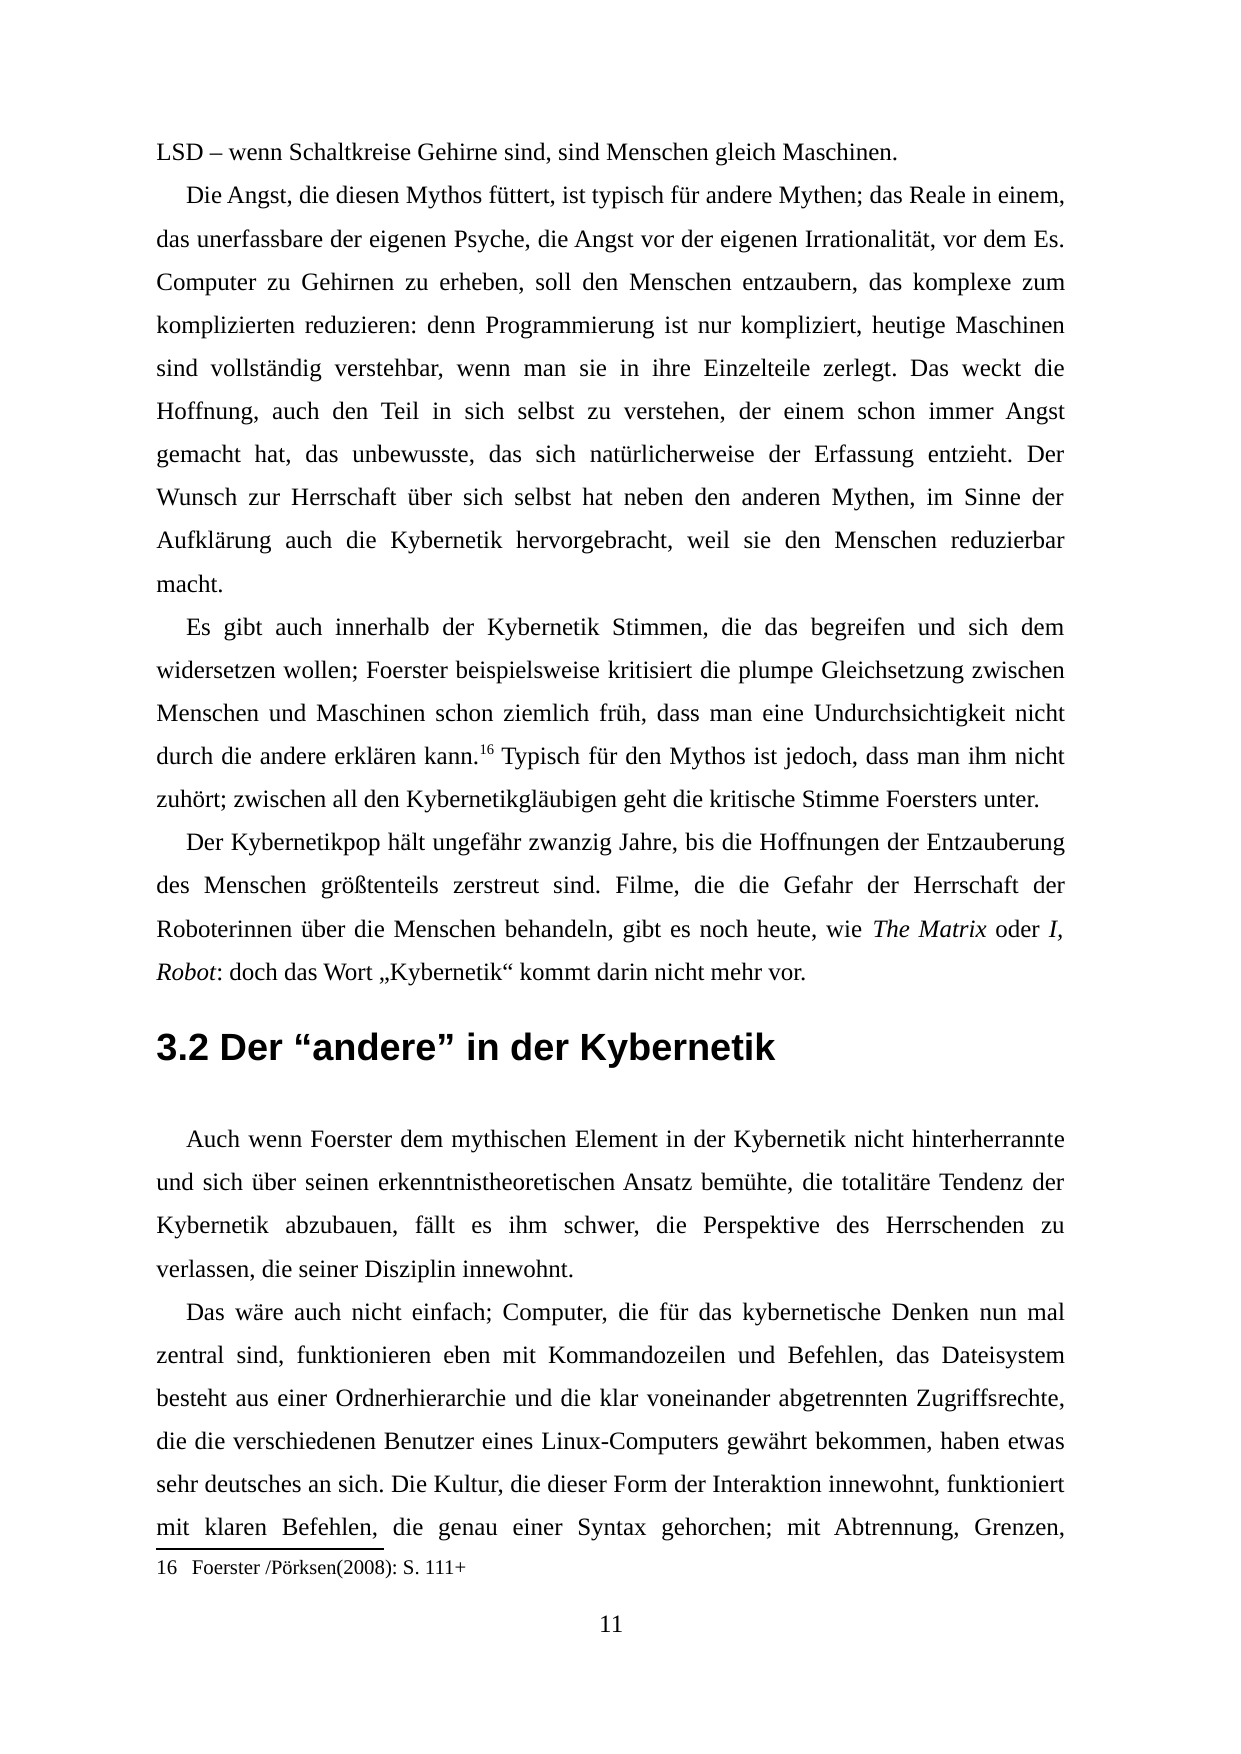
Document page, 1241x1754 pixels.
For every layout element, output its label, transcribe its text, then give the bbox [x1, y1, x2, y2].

text Das wäre auch nicht einfach; Computer, die für das kybernetische Denken nun mal zentral sind, funktionieren eben mit Kommandozeilen und Befehlen, das Dateisystem besteht aus einer Ordnerhierarchie und die klar voneinander abgetrennten Zugriffsrechte, die die verschiedenen Benutzer eines Linux-Computers gewährt bekommen, haben etwas sehr deutsches an sich. Die Kultur, die dieser Form der Interaktion innewohnt, funktioniert mit klaren Befehlen, die genau einer Syntax gehorchen; mit Abtrennung, Grenzen, [156, 1297, 1066, 1541]
text Die Angst, die diesen Mythos füttert, ist typisch für andere Mythen; das Reale in einem, das unerfassbare der eigenen Psyche, die Angst vor der eigenen Irrationalität, vor dem Es. Computer zu Gehirnen zu erheben, soll den Menschen entzaubern, das komplexe zum komplizierten reduzieren: denn Programmierung ist nur kompliziert, heutige Maschinen sind vollständig verstehbar, wenn man sie in ihre Einzelteile zerlegt. Das weckt die Hoffnung, auch den Teil in sich selbst zu verstehen, der einem schon immer Angst gemacht hat, das unbewusste, das sich natürlicherweise der Erfassung entzieht. Der Wunsch zur Herrschaft über sich selbst hat neben den anderen Mythen, im Sinne der Aufklärung auch die Kybernetik hervorgebracht, weil sie den Menschen reduzierbar macht. [156, 181, 1066, 597]
text Es gibt auch innerhalb der Kybernetik Stimmen, die das begreifen und sich dem widersetzen wollen; Foerster beispielsweise kritisiert die plumpe Gleichsetzung zwischen Menschen und Maschinen schon ziemlich früh, dass man eine Undurchsichtigkeit nicht durch die andere erklären kann. Typisch für den Mythos ist jedoch, dass man ihm nicht zuhört; zwischen all den Kybernetikgläubigen geht die kritische Stimme Foersters unter. [156, 612, 1066, 813]
text Foerster /Pörksen(2008): S. 111+ [156, 1555, 1066, 1579]
text Der Kybernetikpop hält ungefähr zwanzig Jahre, bis die Hoffnungen der Entzauberung des Menschen größtenteils zerstreut sind. Filme, die die Gefahr der Herrschaft der Roboterinnen über die Menschen behandeln, gibt es noch heute, wie The Matrix oder I, Robot: doch das Wort „Kybernetik“ kommt darin nicht mehr vor. [156, 827, 1066, 986]
text Auch wenn Foerster dem mythischen Element in der Kybernetik nicht hinterherrannte und sich über seinen erkenntnistheoretischen Ansatz bemühte, die totalitäre Tendenz der Kybernetik abzubauen, fällt es ihm schwer, die Perspektive des Herrschenden zu verlassen, die seiner Disziplin innewohnt. [156, 1124, 1066, 1282]
subtitle 3.2 Der “andere” in der Kybernetik [156, 1025, 1066, 1069]
text LSD – wenn Schaltkreise Gehirne sind, sind Menschen gleich Maschinen. [156, 137, 1066, 166]
